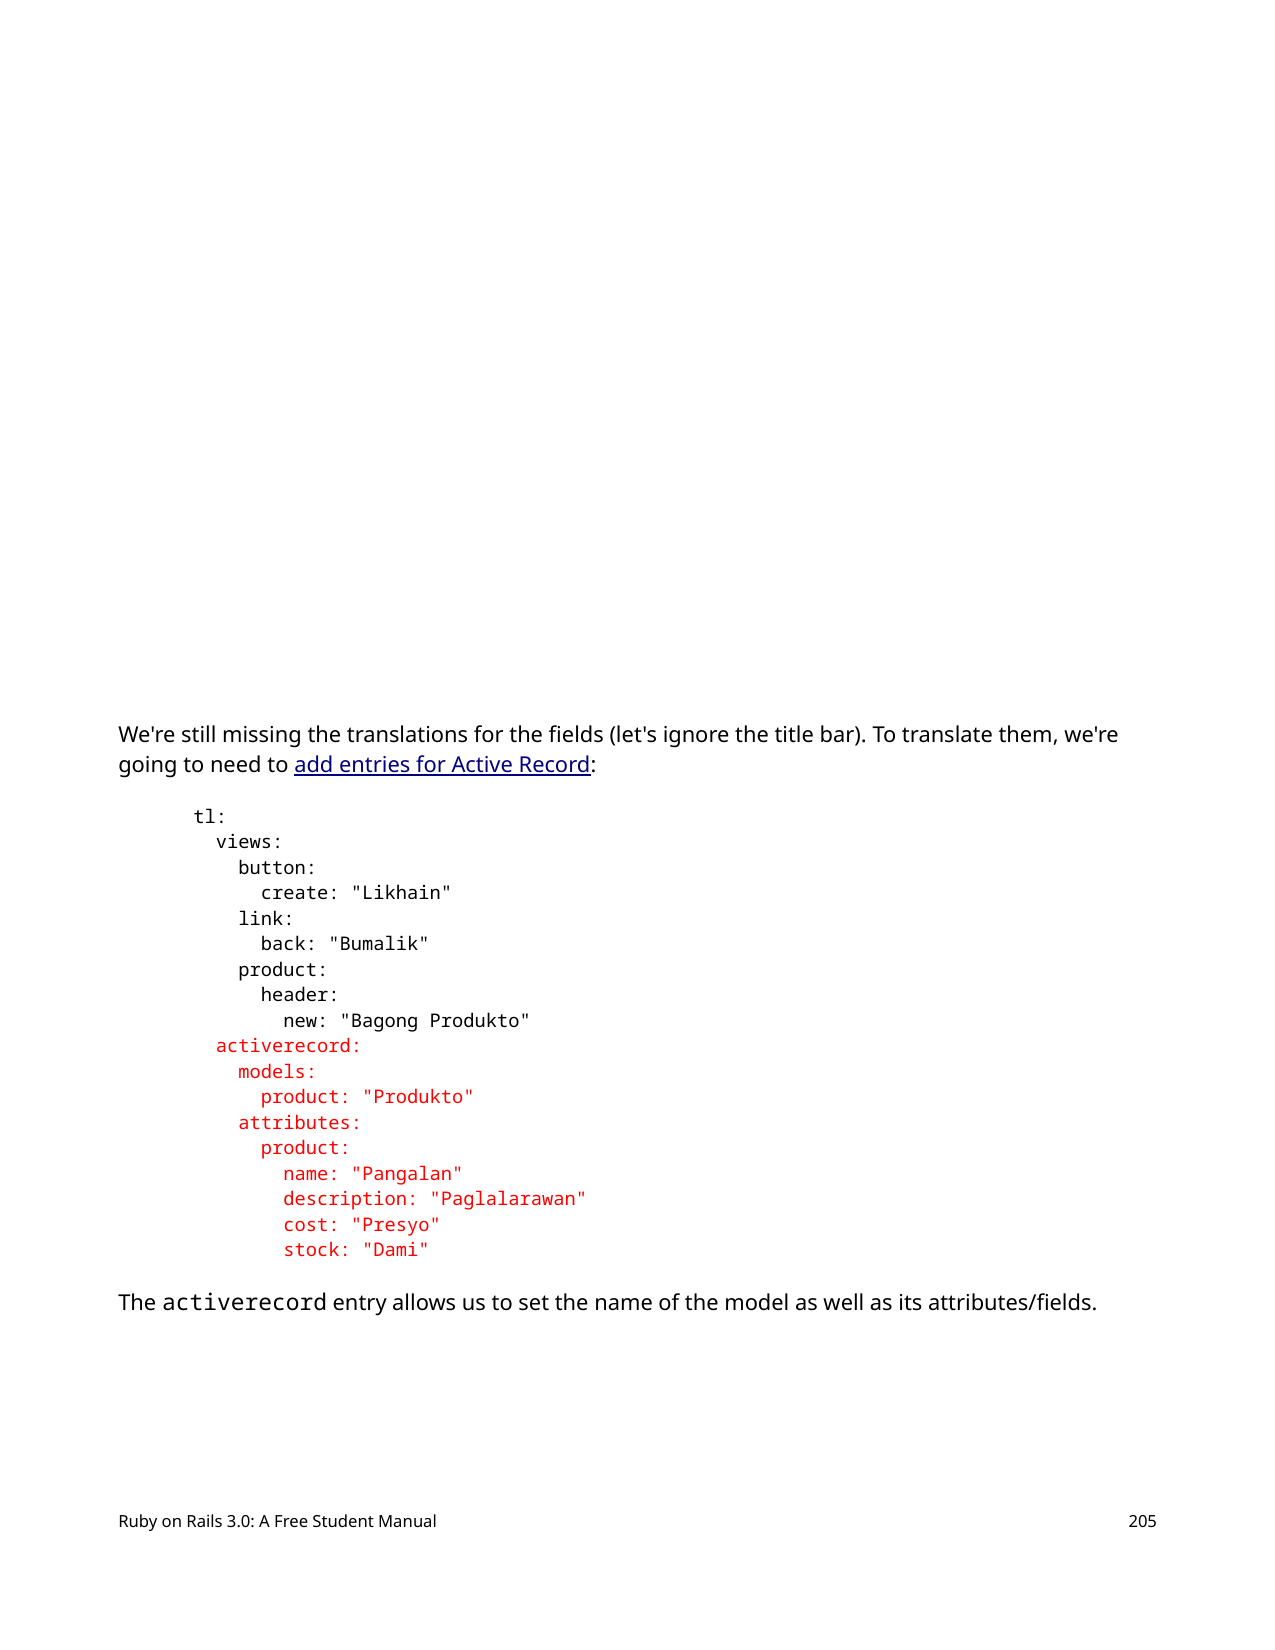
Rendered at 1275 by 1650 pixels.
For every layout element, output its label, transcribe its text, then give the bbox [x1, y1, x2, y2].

text tl: views: button: create: "Likhain" link: back: "Bumalik" product: header: new: "Bagong Produkto" activerecord: models: product: "Produkto" attributes: product: name: "Pangalan" description: "Paglalarawan" cost: "Presyo" stock: "Dami" [193, 803, 1157, 1262]
text We're still missing the translations for the fields (let's ignore the title bar). To translate them, we're going to need to add entries for Active Record: [118, 719, 1157, 779]
text The activerecord entry allows us to set the name of the model as well as its attributes/fields. [118, 1286, 1157, 1317]
